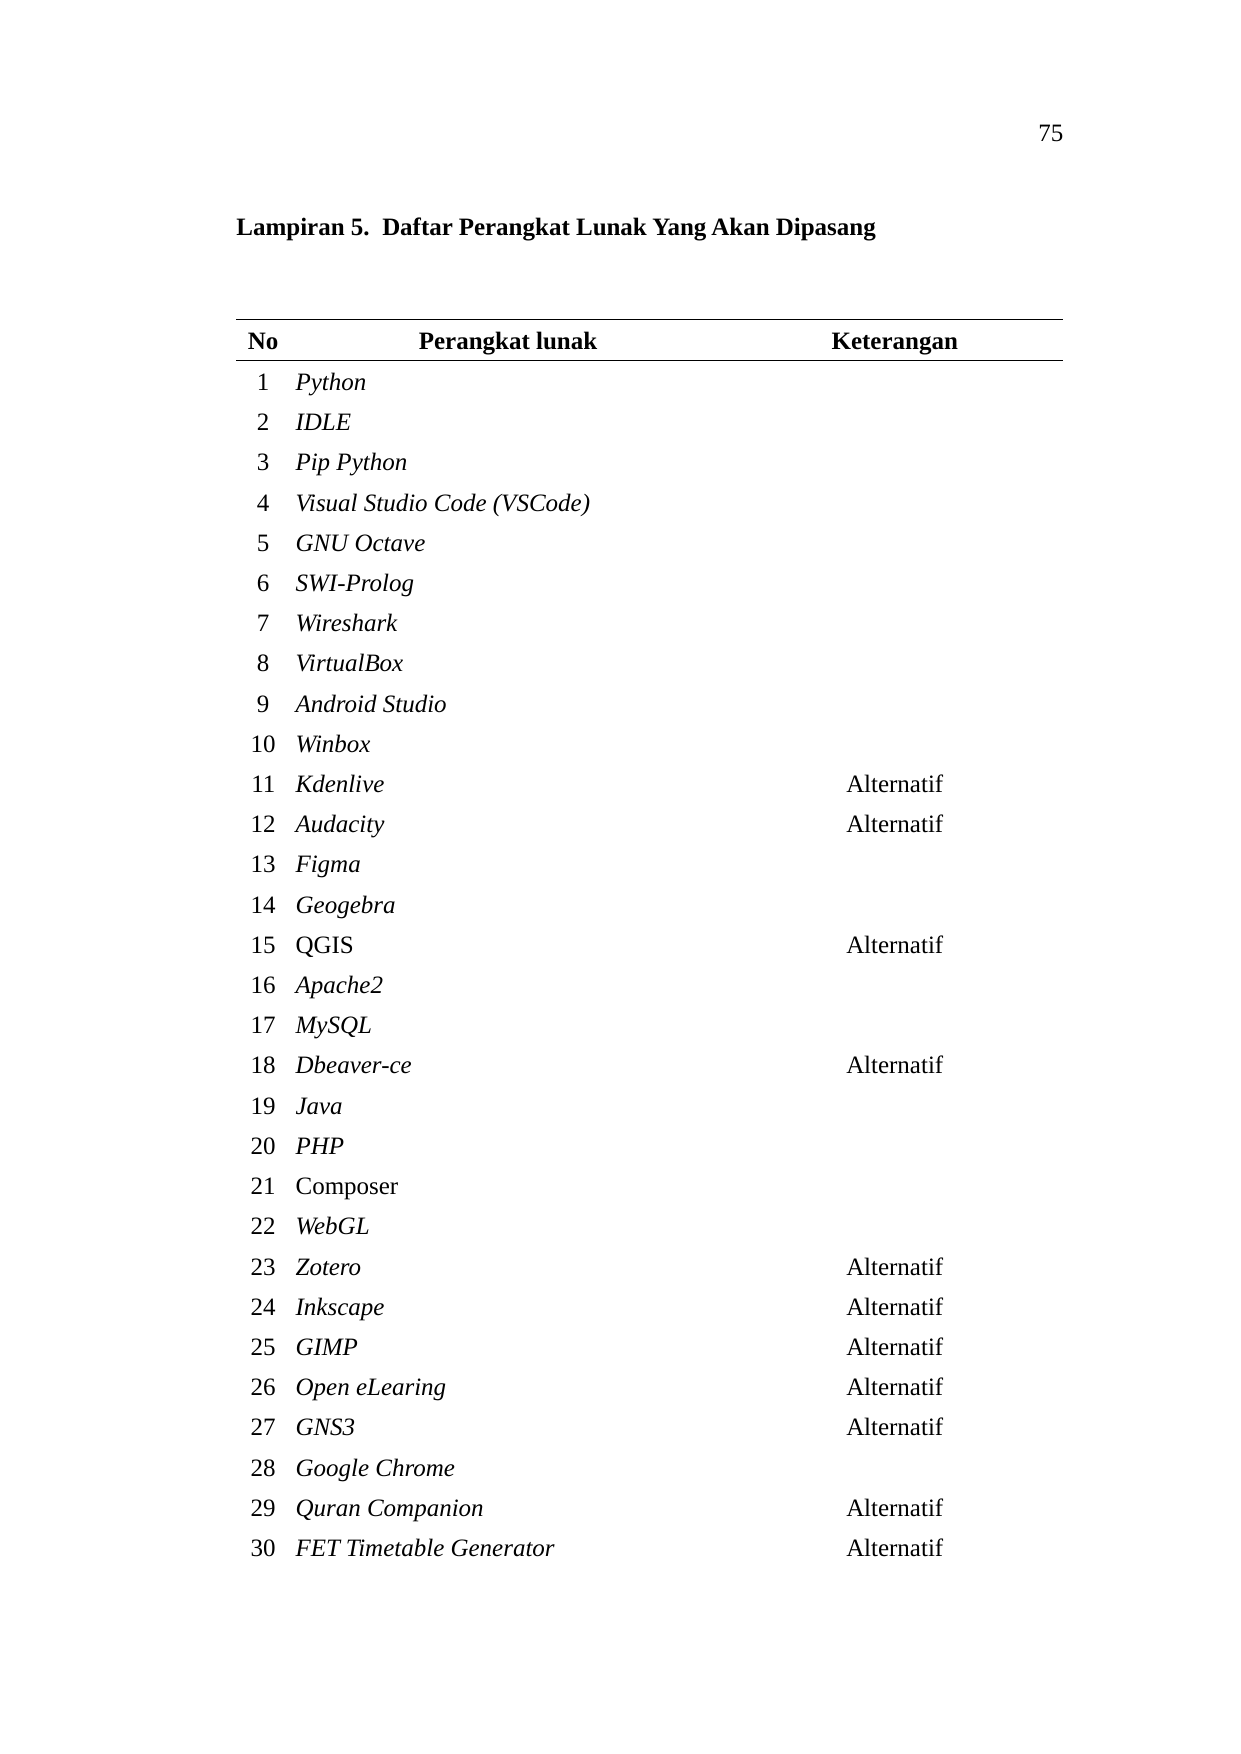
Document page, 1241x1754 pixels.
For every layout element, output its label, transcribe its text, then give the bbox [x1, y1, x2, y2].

table_cell Kdenlive [290, 764, 726, 804]
table_cell Alternatif [726, 764, 1063, 804]
table_cell GNS3 [290, 1407, 726, 1447]
table_cell Open eLearing [290, 1367, 726, 1407]
table_cell [726, 522, 1063, 562]
table_cell VirtualBox [290, 643, 726, 683]
table_cell GNU Octave [290, 522, 726, 562]
table_cell 20 [236, 1125, 289, 1166]
table_cell [726, 683, 1063, 723]
table_cell [726, 361, 1063, 402]
table_cell 23 [236, 1246, 289, 1286]
table_cell Alternatif [726, 804, 1063, 844]
table_cell [726, 442, 1063, 482]
table_cell Google Chrome [290, 1447, 726, 1487]
table_cell 24 [236, 1286, 289, 1326]
table_cell [726, 1085, 1063, 1125]
table_header Keterangan [726, 320, 1063, 360]
table_cell [726, 723, 1063, 763]
table_cell 10 [236, 723, 289, 763]
table_cell Dbeaver-ce [290, 1045, 726, 1085]
table_cell 26 [236, 1367, 289, 1407]
table_cell [726, 482, 1063, 522]
table_cell 27 [236, 1407, 289, 1447]
table_cell [726, 603, 1063, 643]
table_cell FET Timetable Generator [290, 1528, 726, 1568]
table_cell 4 [236, 482, 289, 522]
table_cell 1 [236, 361, 289, 402]
table_cell Alternatif [726, 924, 1063, 964]
table_cell Android Studio [290, 683, 726, 723]
table_cell Alternatif [726, 1407, 1063, 1447]
table_cell QGIS [290, 924, 726, 964]
table_cell Winbox [290, 723, 726, 763]
table_cell WebGL [290, 1206, 726, 1246]
table_cell 28 [236, 1447, 289, 1487]
table_cell [726, 844, 1063, 884]
table_cell Alternatif [726, 1326, 1063, 1367]
table_cell GIMP [290, 1326, 726, 1367]
table_cell 14 [236, 884, 289, 924]
table_cell 6 [236, 563, 289, 603]
table_cell [726, 1005, 1063, 1045]
table_cell Python [290, 361, 726, 402]
table_cell Composer [290, 1166, 726, 1206]
table_cell Alternatif [726, 1528, 1063, 1568]
table_cell [726, 1166, 1063, 1206]
table_cell 3 [236, 442, 289, 482]
table_cell Apache2 [290, 965, 726, 1005]
table_cell Figma [290, 844, 726, 884]
table_cell Geogebra [290, 884, 726, 924]
table_cell IDLE [290, 402, 726, 442]
table_cell 22 [236, 1206, 289, 1246]
table_cell 21 [236, 1166, 289, 1206]
table_cell [726, 1206, 1063, 1246]
table_cell PHP [290, 1125, 726, 1166]
table_cell [726, 643, 1063, 683]
table_cell 7 [236, 603, 289, 643]
table_cell SWI-Prolog [290, 563, 726, 603]
table_header Perangkat lunak [290, 320, 726, 360]
table_cell Alternatif [726, 1045, 1063, 1085]
table_cell 11 [236, 764, 289, 804]
table_cell Quran Companion [290, 1487, 726, 1527]
table_cell Inkscape [290, 1286, 726, 1326]
table_cell 30 [236, 1528, 289, 1568]
table_cell 9 [236, 683, 289, 723]
table_cell 13 [236, 844, 289, 884]
table_cell [726, 563, 1063, 603]
table_cell 17 [236, 1005, 289, 1045]
table_cell [726, 965, 1063, 1005]
table_cell Visual Studio Code (VSCode) [290, 482, 726, 522]
table_cell 8 [236, 643, 289, 683]
table_header No [236, 320, 289, 360]
table_cell MySQL [290, 1005, 726, 1045]
table_cell Alternatif [726, 1367, 1063, 1407]
table_cell Java [290, 1085, 726, 1125]
table_cell [726, 1447, 1063, 1487]
table_cell Audacity [290, 804, 726, 844]
table_cell 15 [236, 924, 289, 964]
table_cell [726, 884, 1063, 924]
table_cell Wireshark [290, 603, 726, 643]
table_cell Alternatif [726, 1286, 1063, 1326]
table_cell 19 [236, 1085, 289, 1125]
table_cell Alternatif [726, 1246, 1063, 1286]
table_cell 29 [236, 1487, 289, 1527]
subtitle Daftar Perangkat Lunak Yang Akan Dipasang [236, 212, 1063, 241]
table_cell 25 [236, 1326, 289, 1367]
table_cell [726, 402, 1063, 442]
table_cell Pip Python [290, 442, 726, 482]
table_cell 2 [236, 402, 289, 442]
table_cell 16 [236, 965, 289, 1005]
table_cell Zotero [290, 1246, 726, 1286]
table_cell Alternatif [726, 1487, 1063, 1527]
table_cell [726, 1125, 1063, 1166]
table_cell 18 [236, 1045, 289, 1085]
table_cell 12 [236, 804, 289, 844]
table_cell 5 [236, 522, 289, 562]
